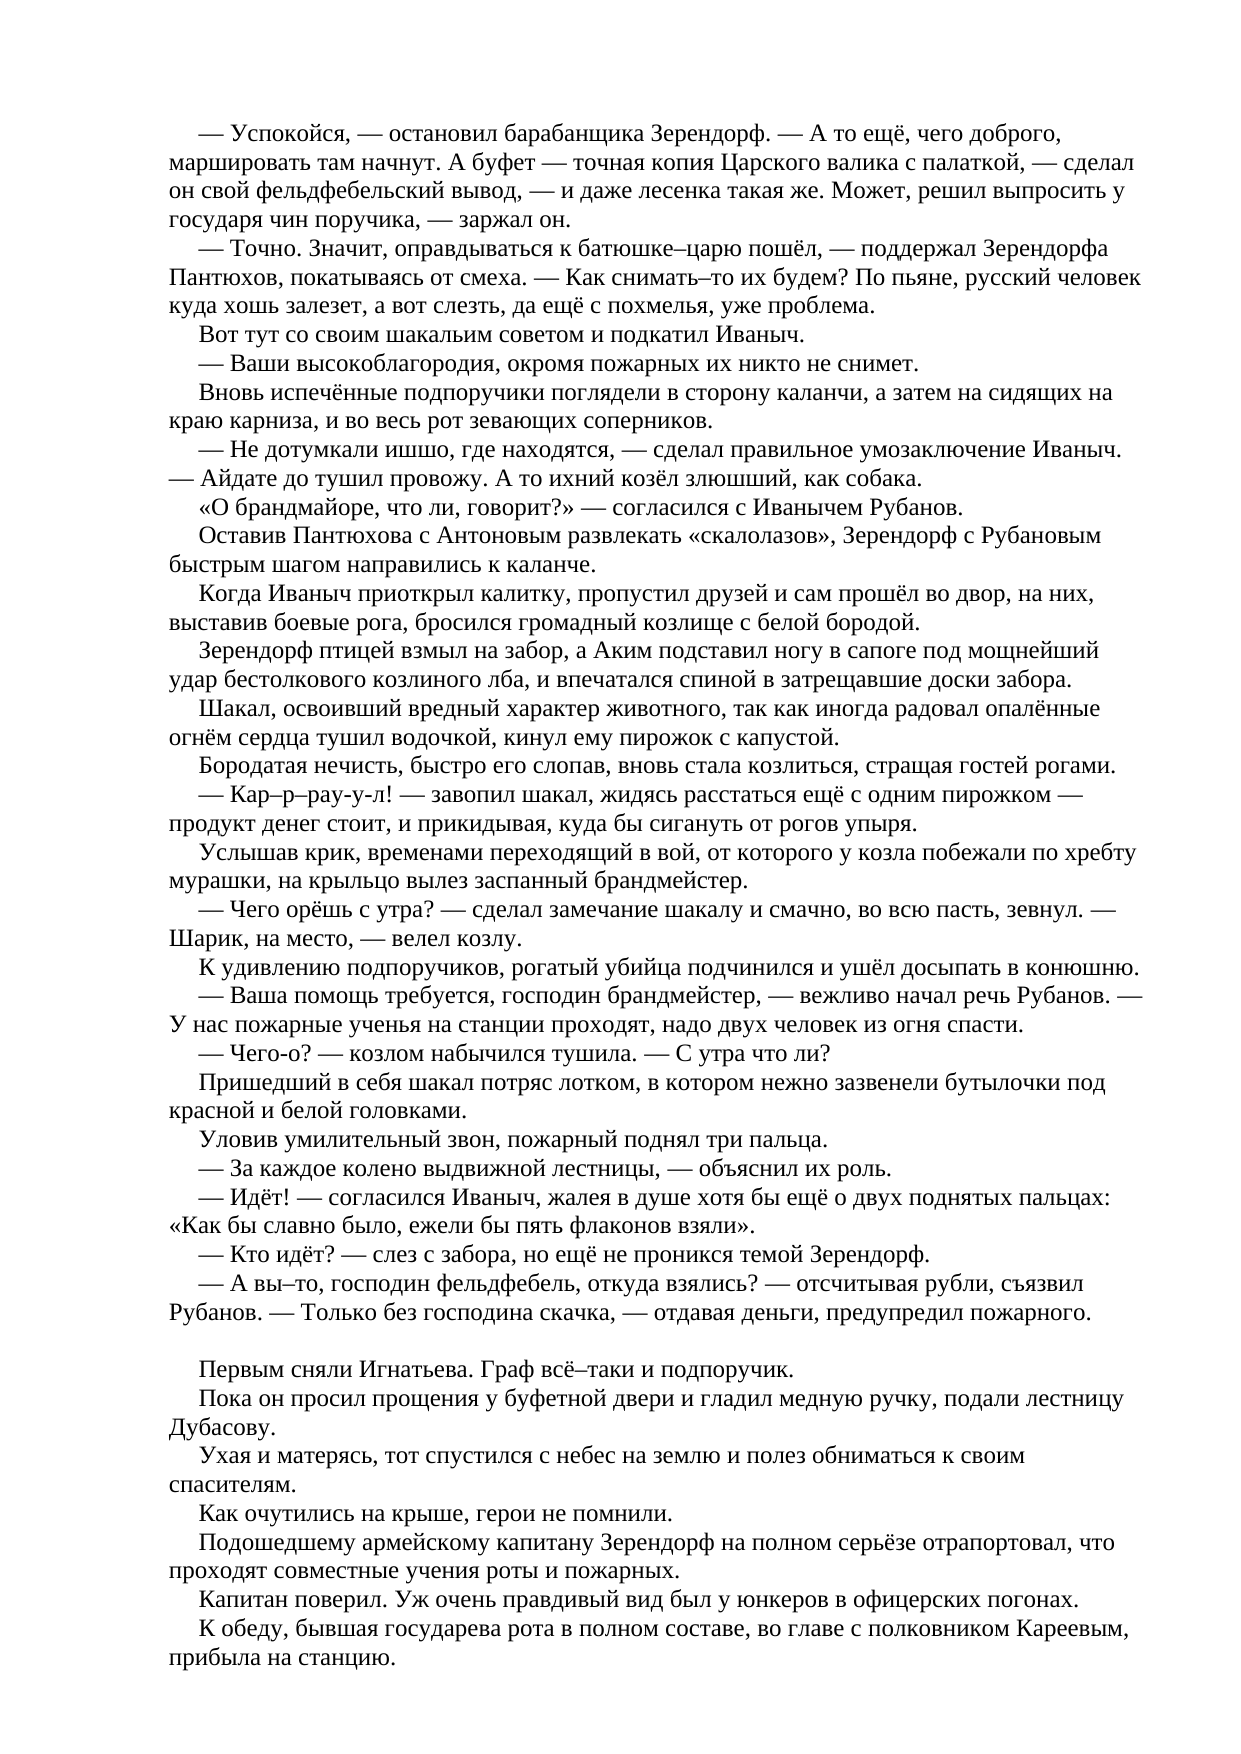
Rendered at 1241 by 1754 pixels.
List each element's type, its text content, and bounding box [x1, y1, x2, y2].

text — А вы–то, господин фельдфебель, откуда взялись? — отсчитывая рубли, съязвил Рубанов. — Только без господина скачка, — отдавая деньги, предупредил пожарного. [169, 1268, 1152, 1326]
text Капитан поверил. Уж очень правдивый вид был у юнкеров в офицерских погонах. [169, 1584, 1152, 1613]
text — Ваши высокоблагородия, окромя пожарных их никто не снимет. [169, 348, 1152, 377]
text — Чего орёшь с утра? — сделал замечание шакалу и смачно, во всю пасть, зевнул. — Шарик, на место, — велел козлу. [169, 894, 1152, 952]
text — Кар–р–рау-у-л! — завопил шакал, жидясь расстаться ещё с одним пирожком — продукт денег стоит, и прикидывая, куда бы сигануть от рогов упыря. [169, 779, 1152, 837]
text — Кто идёт? — слез с забора, но ещё не проникся темой Зерендорф. [169, 1239, 1152, 1268]
text Когда Иваныч приоткрыл калитку, пропустил друзей и сам прошёл во двор, на них, выставив боевые рога, бросился громадный козлище с белой бородой. [169, 578, 1152, 636]
text «О брандмайоре, что ли, говорит?» — согласился с Иванычем Рубанов. [169, 492, 1152, 521]
text Зерендорф птицей взмыл на забор, а Аким подставил ногу в сапоге под мощнейший удар бестолкового козлиного лба, и впечатался спиной в затрещавшие доски забора. [169, 636, 1152, 693]
text — Точно. Значит, оправдываться к батюшке–царю пошёл, — поддержал Зерендорфа Пантюхов, покатываясь от смеха. — Как снимать–то их будем? По пьяне, русский человек куда хошь залезет, а вот слезть, да ещё с похмелья, уже проблема. [169, 233, 1152, 319]
text Вновь испечённые подпоручики поглядели в сторону каланчи, а затем на сидящих на краю карниза, и во весь рот зевающих соперников. [169, 377, 1152, 434]
text — Успокойся, — остановил барабанщика Зерендорф. — А то ещё, чего доброго, маршировать там начнут. А буфет — точная копия Царского валика с палаткой, — сделал он свой фельдфебельский вывод, — и даже лесенка такая же. Может, решил выпросить у государя чин поручика, — заржал он. [169, 118, 1152, 233]
text Пока он просил прощения у буфетной двери и гладил медную ручку, подали лестницу Дубасову. [169, 1383, 1152, 1441]
text — Идёт! — согласился Иваныч, жалея в душе хотя бы ещё о двух поднятых пальцах: «Как бы славно было, ежели бы пять флаконов взяли». [169, 1182, 1152, 1239]
text Как очутились на крыше, герои не помнили. [169, 1498, 1152, 1527]
text Уловив умилительный звон, пожарный поднял три пальца. [169, 1124, 1152, 1153]
text К удивлению подпоручиков, рогатый убийца подчинился и ушёл досыпать в конюшню. [169, 952, 1152, 981]
text Подошедшему армейскому капитану Зерендорф на полном серьёзе отрапортовал, что проходят совместные учения роты и пожарных. [169, 1527, 1152, 1584]
text Первым сняли Игнатьева. Граф всё–таки и подпоручик. [169, 1354, 1152, 1383]
text К обеду, бывшая государева рота в полном составе, во главе с полковником Кареевым, прибыла на станцию. [169, 1613, 1152, 1671]
text — Ваша помощь требуется, господин брандмейстер, — вежливо начал речь Рубанов. — У нас пожарные ученья на станции проходят, надо двух человек из огня спасти. [169, 981, 1152, 1038]
text Вот тут со своим шакальим советом и подкатил Иваныч. [169, 319, 1152, 348]
text Оставив Пантюхова с Антоновым развлекать «скалолазов», Зерендорф с Рубановым быстрым шагом направились к каланче. [169, 521, 1152, 578]
text — Чего-о? — козлом набычился тушила. — С утра что ли? [169, 1038, 1152, 1067]
text Услышав крик, временами переходящий в вой, от которого у козла побежали по хребту мурашки, на крыльцо вылез заспанный брандмейстер. [169, 837, 1152, 894]
text Шакал, освоивший вредный характер животного, так как иногда радовал опалённые огнём сердца тушил водочкой, кинул ему пирожок с капустой. [169, 693, 1152, 751]
text — Не дотумкали ишшо, где находятся, — сделал правильное умозаключение Иваныч. — Айдате до тушил провожу. А то ихний козёл злюшший, как собака. [169, 434, 1152, 492]
text — За каждое колено выдвижной лестницы, — объяснил их роль. [169, 1153, 1152, 1182]
text Ухая и матерясь, тот спустился с небес на землю и полез обниматься к своим спасителям. [169, 1441, 1152, 1498]
text Бородатая нечисть, быстро его слопав, вновь стала козлиться, стращая гостей рогами. [169, 751, 1152, 779]
text Пришедший в себя шакал потряс лотком, в котором нежно зазвенели бутылочки под красной и белой головками. [169, 1067, 1152, 1124]
